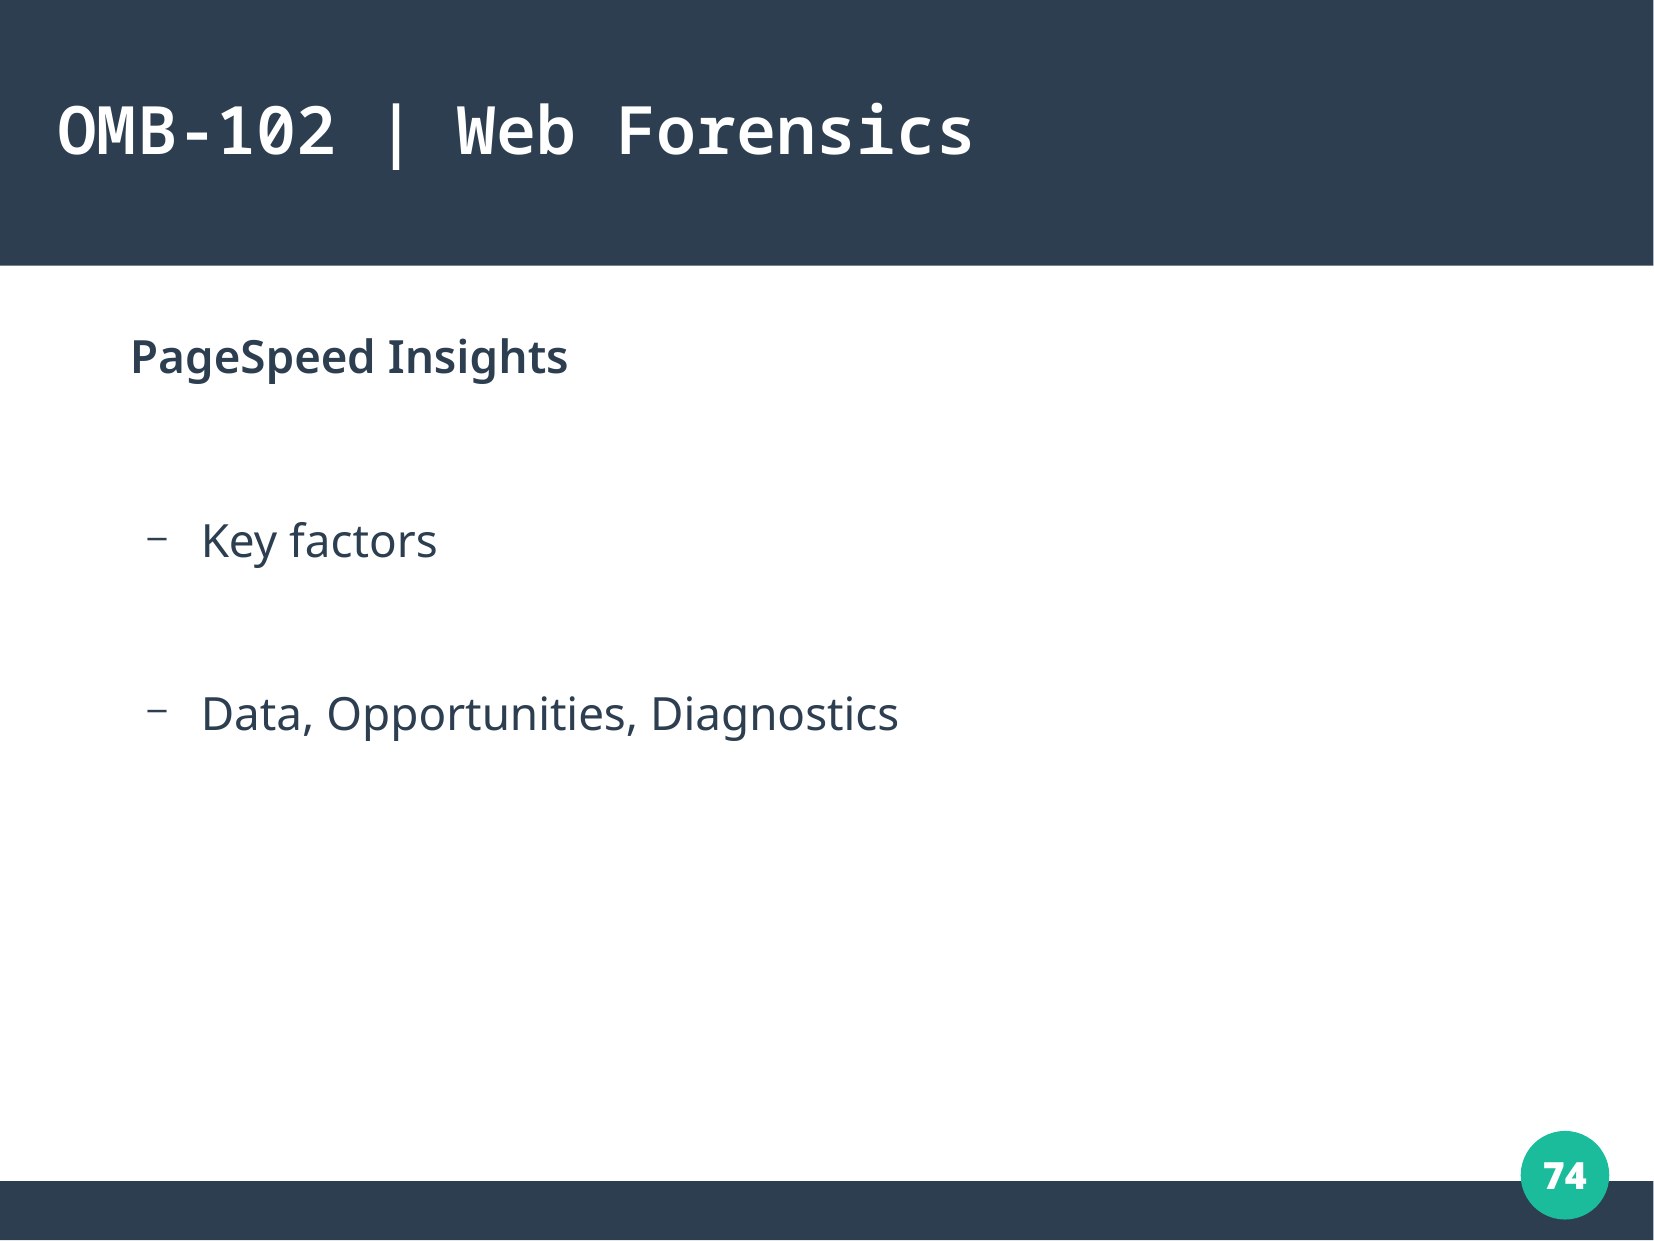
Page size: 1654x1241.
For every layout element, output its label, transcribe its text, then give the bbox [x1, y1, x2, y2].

title OMB-102 | Web Forensics [57, 49, 1593, 207]
list PageSpeed Insights Key factors Data, Opportunities, Diagnostics [59, 324, 1595, 1152]
